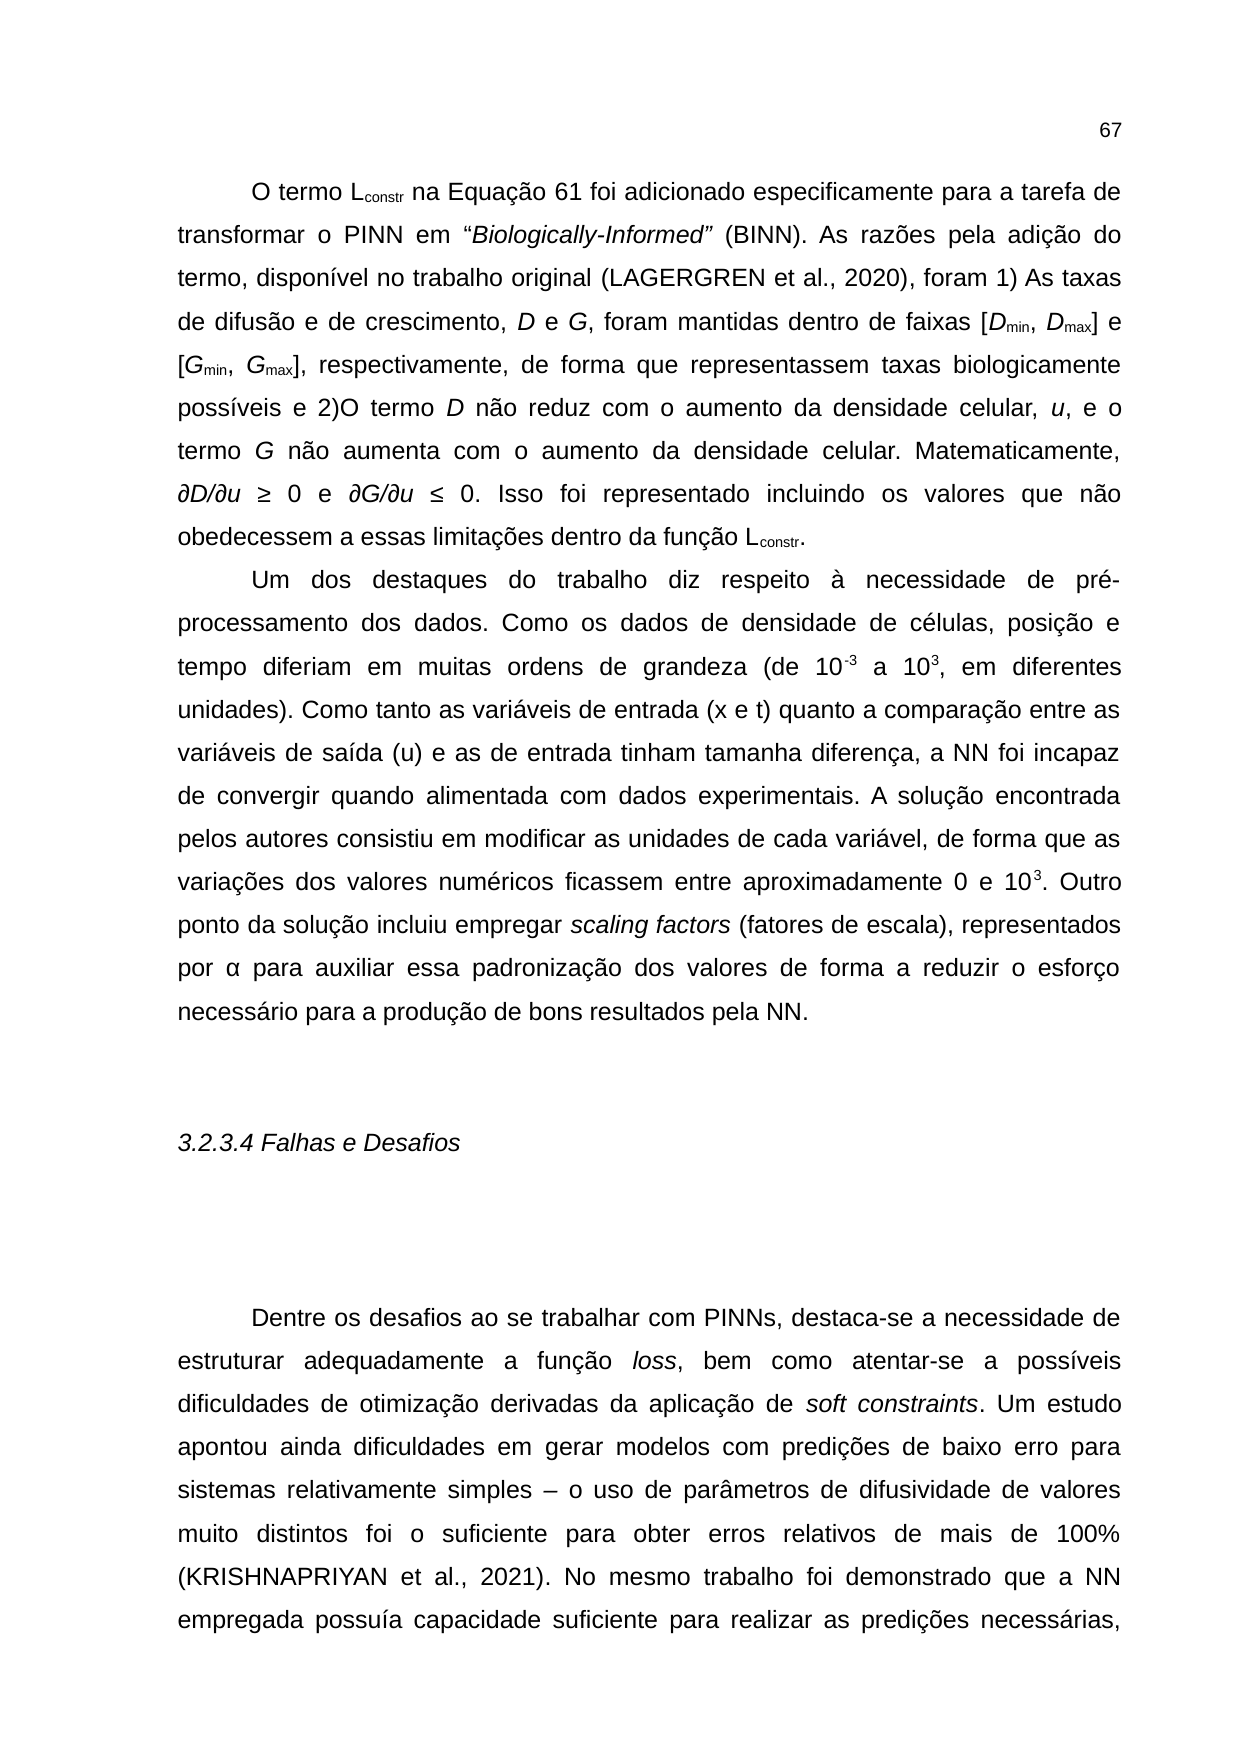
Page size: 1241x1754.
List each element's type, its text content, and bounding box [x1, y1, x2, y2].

text Um dos destaques do trabalho diz respeito à necessidade de pré-processamento dos dados. Como os dados de densidade de células, posição e tempo diferiam em muitas ordens de grandeza (de 10-3 a 103, em diferentes unidades). Como tanto as variáveis de entrada (x e t) quanto a comparação entre as variáveis de saída (u) e as de entrada tinham tamanha diferença, a NN foi incapaz de convergir quando alimentada com dados experimentais. A solução encontrada pelos autores consistiu em modificar as unidades de cada variável, de forma que as variações dos valores numéricos ficassem entre aproximadamente 0 e 103. Outro ponto da solução incluiu empregar scaling factors (fatores de escala), representados por α para auxiliar essa padronização dos valores de forma a reduzir o esforço necessário para a produção de bons resultados pela NN. [177, 565, 1122, 1025]
subtitle Falhas e Desafios [177, 1128, 1122, 1157]
text O termo Lconstr na Equação 61 foi adicionado especificamente para a tarefa de transformar o PINN em “Biologically-Informed” (BINN). As razões pela adição do termo, disponível no trabalho original (LAGERGREN et al., 2020), foram 1) As taxas de difusão e de crescimento, D e G, foram mantidas dentro de faixas [Dmin, Dmax] e [Gmin, Gmax], respectivamente, de forma que representassem taxas biologicamente possíveis e 2)O termo D não reduz com o aumento da densidade celular, u, e o termo G não aumenta com o aumento da densidade celular. Matematicamente, ∂D/∂u ≥ 0 e ∂G/∂u ≤ 0. Isso foi representado incluindo os valores que não obedecessem a essas limitações dentro da função Lconstr. [177, 177, 1122, 551]
text Dentre os desafios ao se trabalhar com PINNs, destaca-se a necessidade de estruturar adequadamente a função loss, bem como atentar-se a possíveis dificuldades de otimização derivadas da aplicação de soft constraints. Um estudo apontou ainda dificuldades em gerar modelos com predições de baixo erro para sistemas relativamente simples – o uso de parâmetros de difusividade de valores muito distintos foi o suficiente para obter erros relativos de mais de 100% (KRISHNAPRIYAN et al., 2021). No mesmo trabalho foi demonstrado que a NN empregada possuía capacidade suficiente para realizar as predições necessárias, [177, 1303, 1122, 1633]
